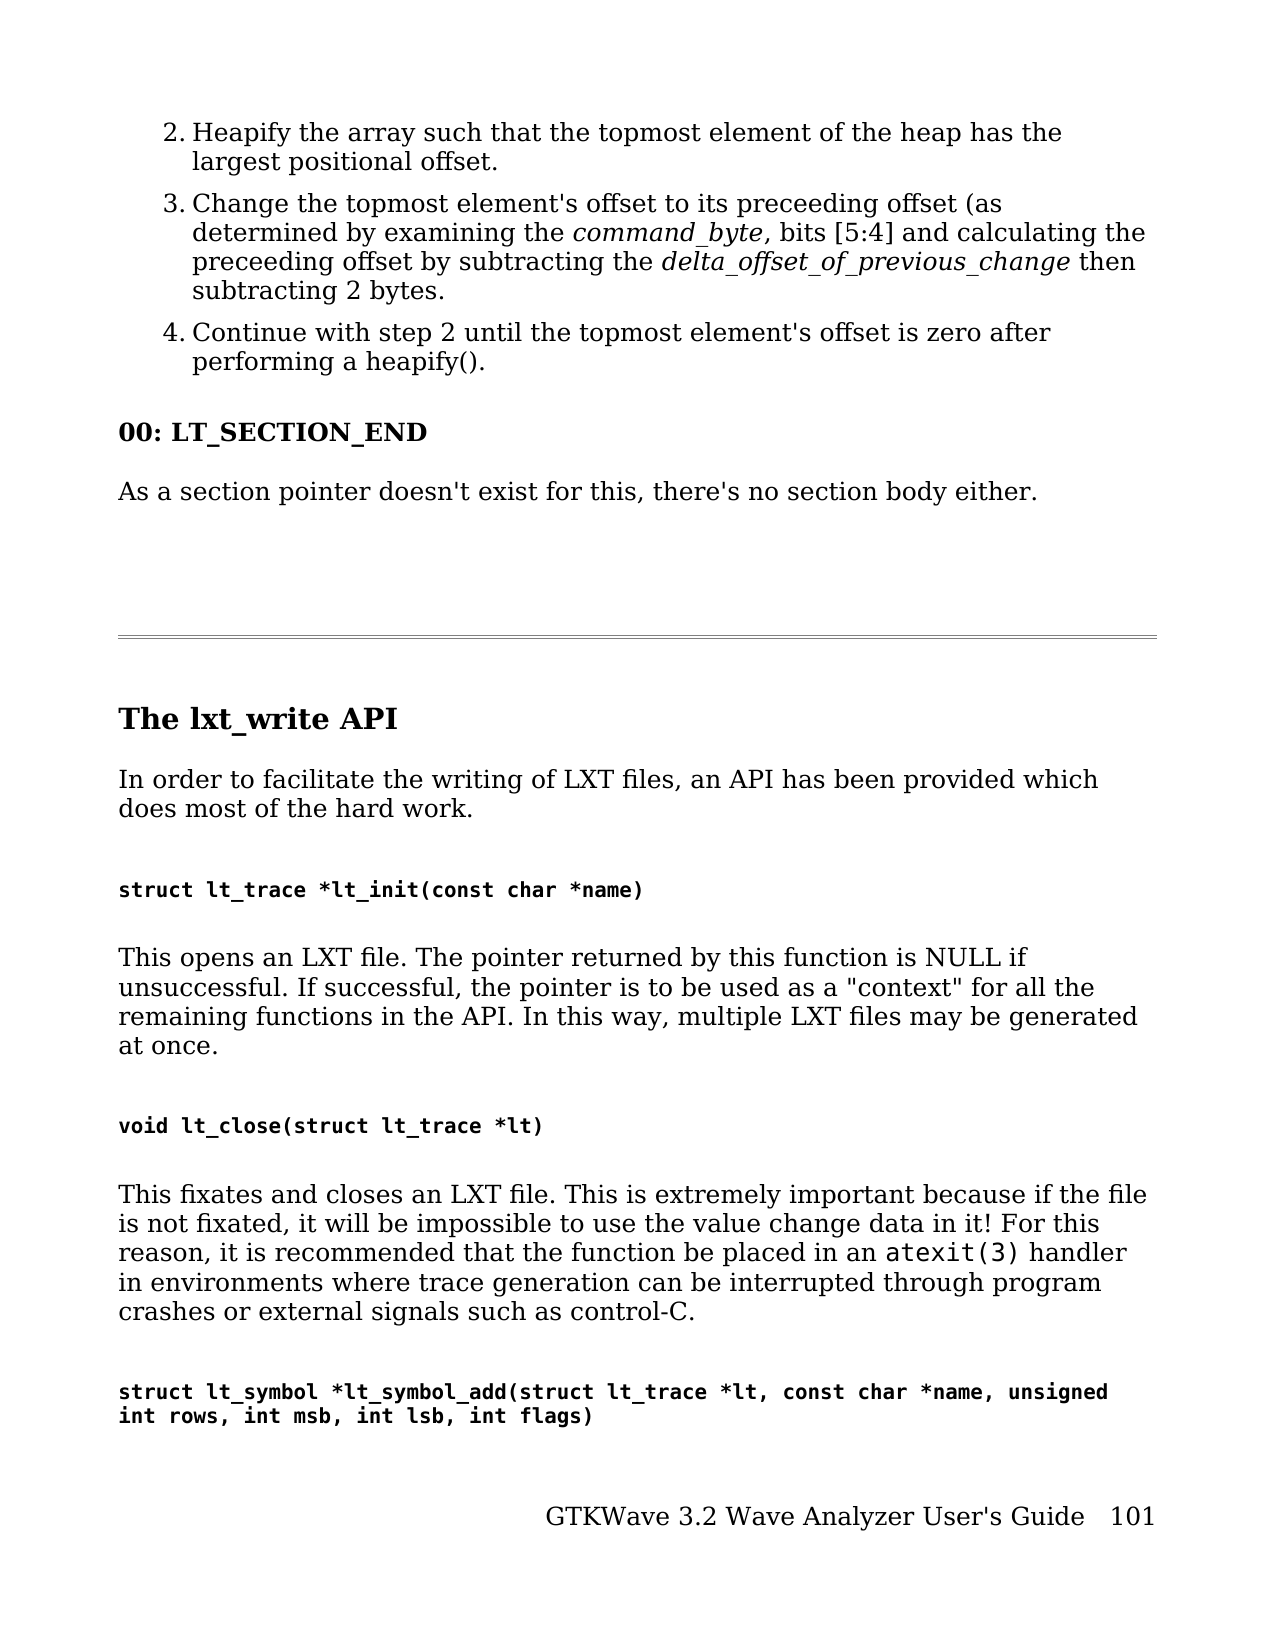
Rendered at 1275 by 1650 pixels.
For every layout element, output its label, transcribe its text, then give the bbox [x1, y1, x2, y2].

text 00: LT_SECTION_END As a section pointer doesn't exist for this, there's no section body either. [118, 389, 1157, 506]
text struct lt_symbol *lt_symbol_add(struct lt_trace *lt, const char *name, unsigned int rows, int msb, int lsb, int flags) [118, 1380, 1157, 1429]
text This opens an LXT file. The pointer returned by this function is NULL if unsuccessful. If successful, the pointer is to be used as a "context" for all the remaining functions in the API. In this way, multiple LXT files may be generated at once. [118, 914, 1157, 1060]
text This fixates and closes an LXT file. This is extremely important because if the file is not fixated, it will be impossible to use the value change data in it! For this reason, it is recommended that the function be placed in an atexit(3) handler in environments where trace generation can be interrupted through program crashes or external signals such as control-C. [118, 1151, 1157, 1326]
text [118, 1441, 1157, 1471]
list Change the topmost element's offset to its preceeding offset (as determined by examining the command_byte, bits [5:4] and calculating the preceeding offset by subtracting the delta_offset_of_previous_change then subtracting 2 bytes. [162, 189, 1157, 306]
text In order to facilitate the writing of LXT files, an API has been provided which does most of the hard work. [118, 736, 1157, 823]
text The lxt_write API [118, 702, 1157, 736]
text struct lt_trace *lt_init(const char *name) [118, 878, 1157, 902]
list Heapify the array such that the topmost element of the heap has the largest positional offset. [162, 118, 1157, 176]
text void lt_close(struct lt_trace *lt) [118, 1114, 1157, 1139]
list Continue with step 2 until the topmost element's offset is zero after performing a heapify(). [162, 318, 1157, 376]
